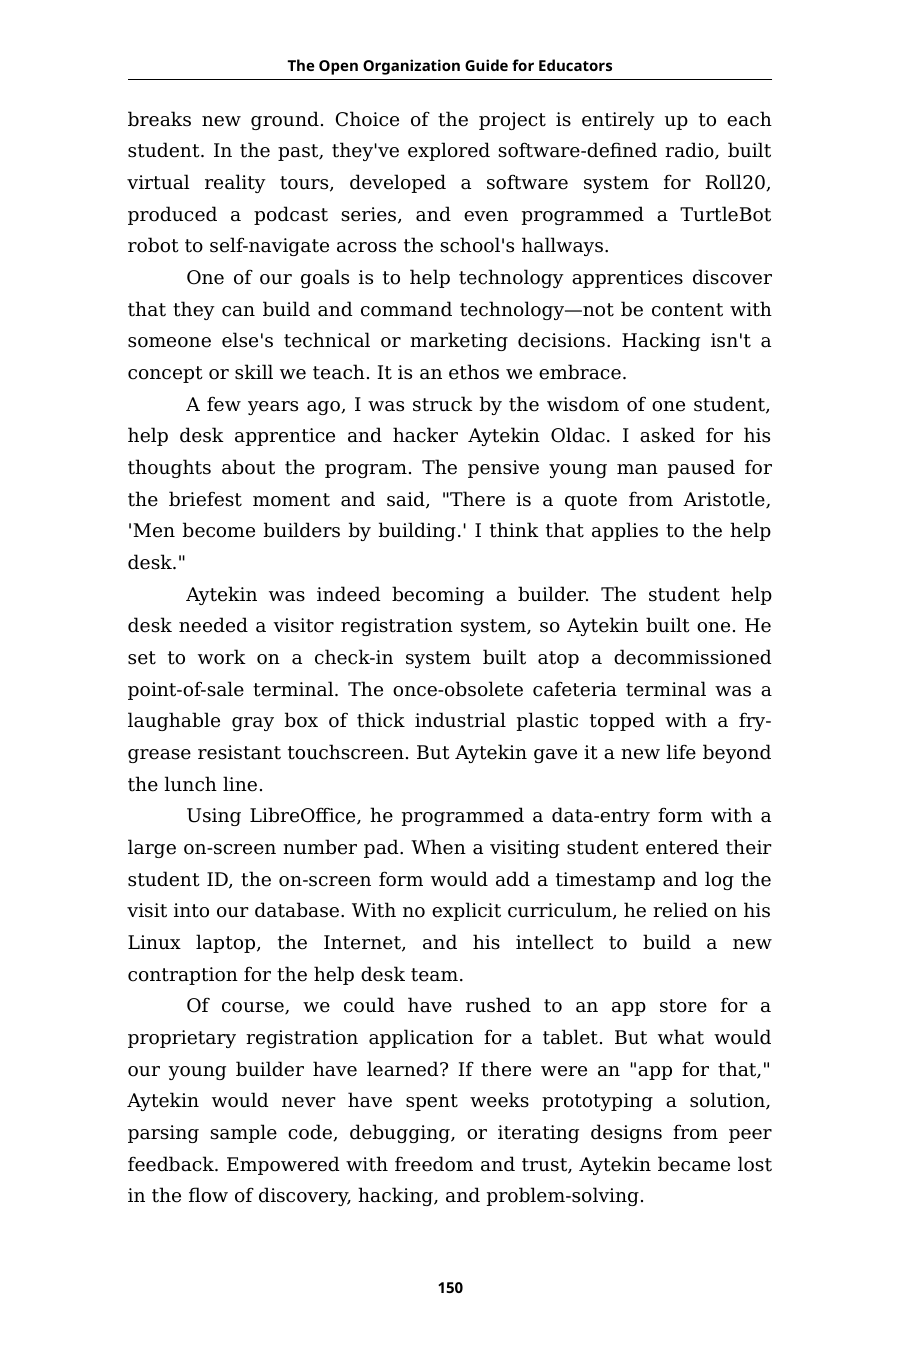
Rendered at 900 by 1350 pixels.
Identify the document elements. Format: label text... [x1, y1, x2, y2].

text Of course, we could have rushed to an app store for a proprietary registration application for a tablet. But what would our young builder have learned? If there were an "app for that," Aytekin would never have spent weeks prototyping a solution, parsing sample code, debugging, or iterating designs from peer feedback. Empowered with freedom and trust, Aytekin became lost in the flow of discovery, hacking, and problem-solving. [127, 995, 772, 1207]
text A few years ago, I was struck by the wisdom of one student, help desk apprentice and hacker Aytekin Oldac. I asked for his thoughts about the program. The pensive young man paused for the briefest moment and said, "There is a quote from Aristotle, 'Men become builders by building.' I think that applies to the help desk." [127, 394, 772, 574]
text Using LibreOffice, he programmed a data-entry form with a large on-screen number pad. When a visiting student entered their student ID, the on-screen form would add a timestamp and log the visit into our database. With no explicit curriculum, he relied on his Linux laptop, the Internet, and his intellect to build a new contraption for the help desk team. [127, 805, 772, 986]
text One of our goals is to help technology apprentices discover that they can build and command technology—not be content with someone else's technical or marketing decisions. Hacking isn't a concept or skill we teach. It is an ethos we embrace. [127, 267, 772, 384]
text Aytekin was indeed becoming a builder. The student help desk needed a visitor registration system, so Aytekin built one. He set to work on a check-in system built atop a decommissioned point-of-sale terminal. The once-obsolete cafeteria terminal was a laughable gray box of thick industrial plastic topped with a fry-grease resistant touchscreen. But Aytekin gave it a new life beyond the lunch line. [127, 584, 772, 796]
text breaks new ground. Choice of the project is entirely up to each student. In the past, they've explored software-defined radio, built virtual reality tours, developed a software system for Roll20, produced a podcast series, and even programmed a TurtleBot robot to self-navigate across the school's hallways. [127, 109, 772, 257]
